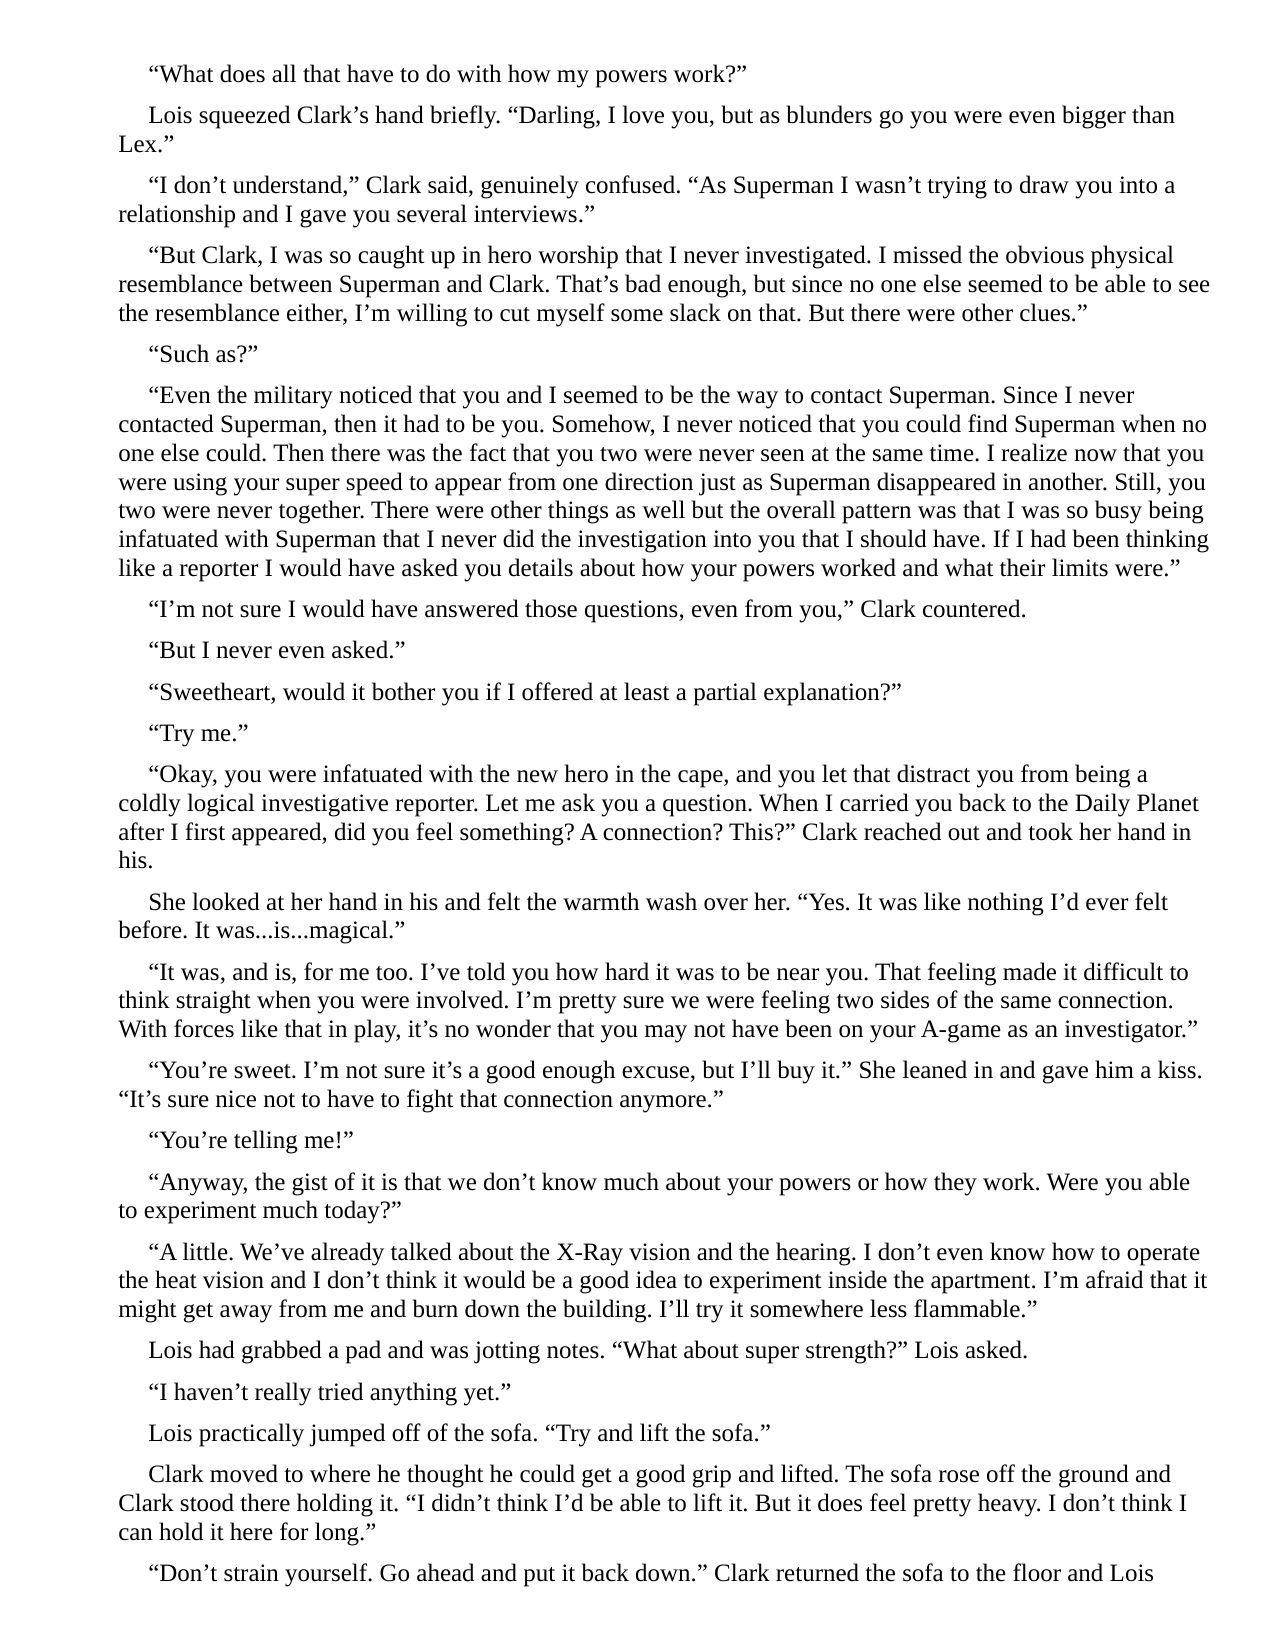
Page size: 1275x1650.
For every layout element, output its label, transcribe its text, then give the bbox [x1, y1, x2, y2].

text “Don’t strain yourself. Go ahead and put it back down.” Clark returned the sofa to the floor and Lois [118, 1558, 1216, 1587]
text “Sweetheart, would it bother you if I offered at least a partial explanation?” [118, 677, 1216, 705]
text “I’m not sure I would have answered those questions, even from you,” Clark countered. [118, 594, 1216, 623]
text “I don’t understand,” Clark said, genuinely confused. “As Superman I wasn’t trying to draw you into a relationship and I gave you several interviews.” [118, 170, 1216, 228]
text Lois had grabbed a pad and was jotting notes. “What about super strength?” Lois asked. [118, 1335, 1216, 1364]
text “Okay, you were infatuated with the new hero in the cape, and you let that distract you from being a coldly logical investigative reporter. Let me ask you a question. When I carried you back to the Daily Planet after I first appeared, did you feel something? A connection? This?” Clark reached out and took her hand in his. [118, 759, 1216, 874]
text Lois practically jumped off of the sofa. “Try and lift the sofa.” [118, 1418, 1216, 1447]
text Lois squeezed Clark’s hand briefly. “Darling, I love you, but as blunders go you were even bigger than Lex.” [118, 100, 1216, 158]
text “You’re telling me!” [118, 1125, 1216, 1154]
text “But Clark, I was so caught up in hero worship that I never investigated. I missed the obvious physical resemblance between Superman and Clark. That’s bad enough, but since no one else seemed to be able to see the resemblance either, I’m willing to cut myself some slack on that. But there were other clues.” [118, 240, 1216, 327]
text “A little. We’ve already talked about the X-Ray vision and the hearing. I don’t even know how to operate the heat vision and I don’t think it would be a good idea to experiment inside the apartment. I’m afraid that it might get away from me and burn down the building. I’ll try it somewhere less flammable.” [118, 1237, 1216, 1323]
text “But I never even asked.” [118, 635, 1216, 664]
text “It was, and is, for me too. I’ve told you how hard it was to be near you. That feeling made it difficult to think straight when you were involved. I’m pretty sure we were feeling two sides of the same connection. With forces like that in play, it’s no wonder that you may not have been on your A-game as an investigator.” [118, 957, 1216, 1043]
text She looked at her hand in his and felt the warmth wash over her. “Yes. It was like nothing I’d ever felt before. It was...is...magical.” [118, 887, 1216, 944]
text “Such as?” [118, 339, 1216, 368]
text “Anyway, the gist of it is that we don’t know much about your powers or how they work. Were you able to experiment much today?” [118, 1167, 1216, 1224]
text “I haven’t really tried anything yet.” [118, 1377, 1216, 1405]
text “Even the military noticed that you and I seemed to be the way to contact Superman. Since I never contacted Superman, then it had to be you. Somehow, I never noticed that you could find Superman when no one else could. Then there was the fact that you two were never seen at the same time. I realize now that you were using your super speed to appear from one direction just as Superman disappeared in another. Still, you two were never together. There were other things as well but the overall pattern was that I was so busy being infatuated with Superman that I never did the investigation into you that I should have. If I had been thinking like a reporter I would have asked you details about how your powers worked and what their limits were.” [118, 380, 1216, 582]
text “Try me.” [118, 718, 1216, 747]
text Clark moved to where he thought he could get a good grip and lifted. The sofa rose off the ground and Clark stood there holding it. “I didn’t think I’d be able to lift it. But it does feel pretty heavy. I don’t think I can hold it here for long.” [118, 1459, 1216, 1545]
text “You’re sweet. I’m not sure it’s a good enough excuse, but I’ll buy it.” She leaned in and gave him a kiss. “It’s sure nice not to have to fight that connection anymore.” [118, 1055, 1216, 1113]
text “What does all that have to do with how my powers work?” [118, 59, 1216, 88]
